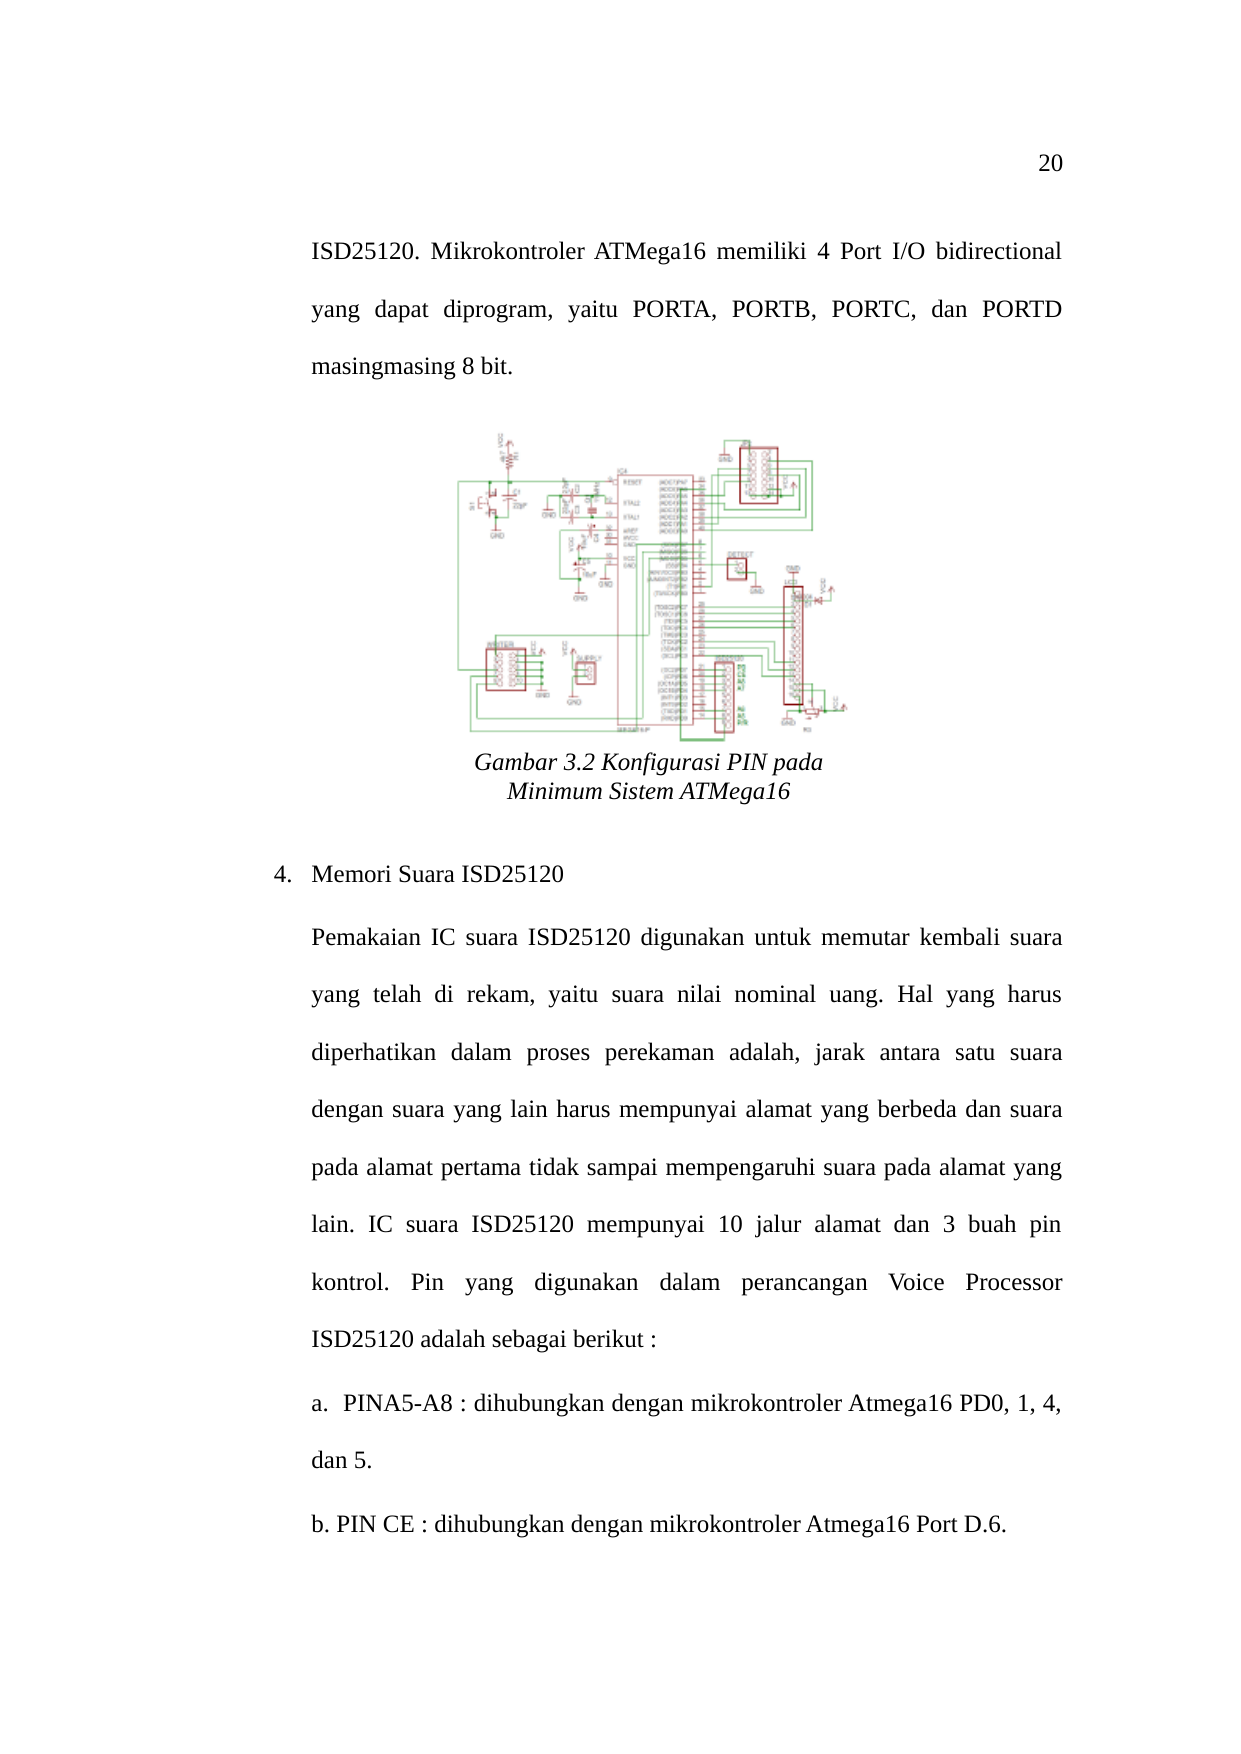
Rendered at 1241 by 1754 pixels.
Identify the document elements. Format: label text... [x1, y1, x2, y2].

list Pemakaian IC suara ISD25120 digunakan untuk memutar kembali suara yang telah di rekam, yaitu suara nilai nominal uang. Hal yang harus diperhatikan dalam proses perekaman adalah, jarak antara satu suara dengan suara yang lain harus mempunyai alamat yang berbeda dan suara pada alamat pertama tidak sampai mempengaruhi suara pada alamat yang lain. IC suara ISD25120 mempunyai 10 jalur alamat dan 3 buah pin kontrol. Pin yang digunakan dalam perancangan Voice Processor ISD25120 adalah sebagai berikut : [274, 922, 1063, 1353]
list b. PIN CE : dihubungkan dengan mikrokontroler Atmega16 Port D.6. [274, 1509, 1063, 1538]
list Memori Suara ISD25120 [274, 859, 1063, 887]
text Gambar 3.2 Konfigurasi PIN pada Minimum Sistem ATMega16 [432, 748, 868, 805]
list a. PINA5-A8 : dihubungkan dengan mikrokontroler Atmega16 PD0, 1, 4, dan 5. [274, 1388, 1063, 1474]
list ISD25120. Mikrokontroler ATMega16 memiliki 4 Port I/O bidirectional yang dapat diprogram, yaitu PORTA, PORTB, PORTC, dan PORTD masingmasing 8 bit. [274, 236, 1063, 380]
picture [431, 427, 868, 748]
